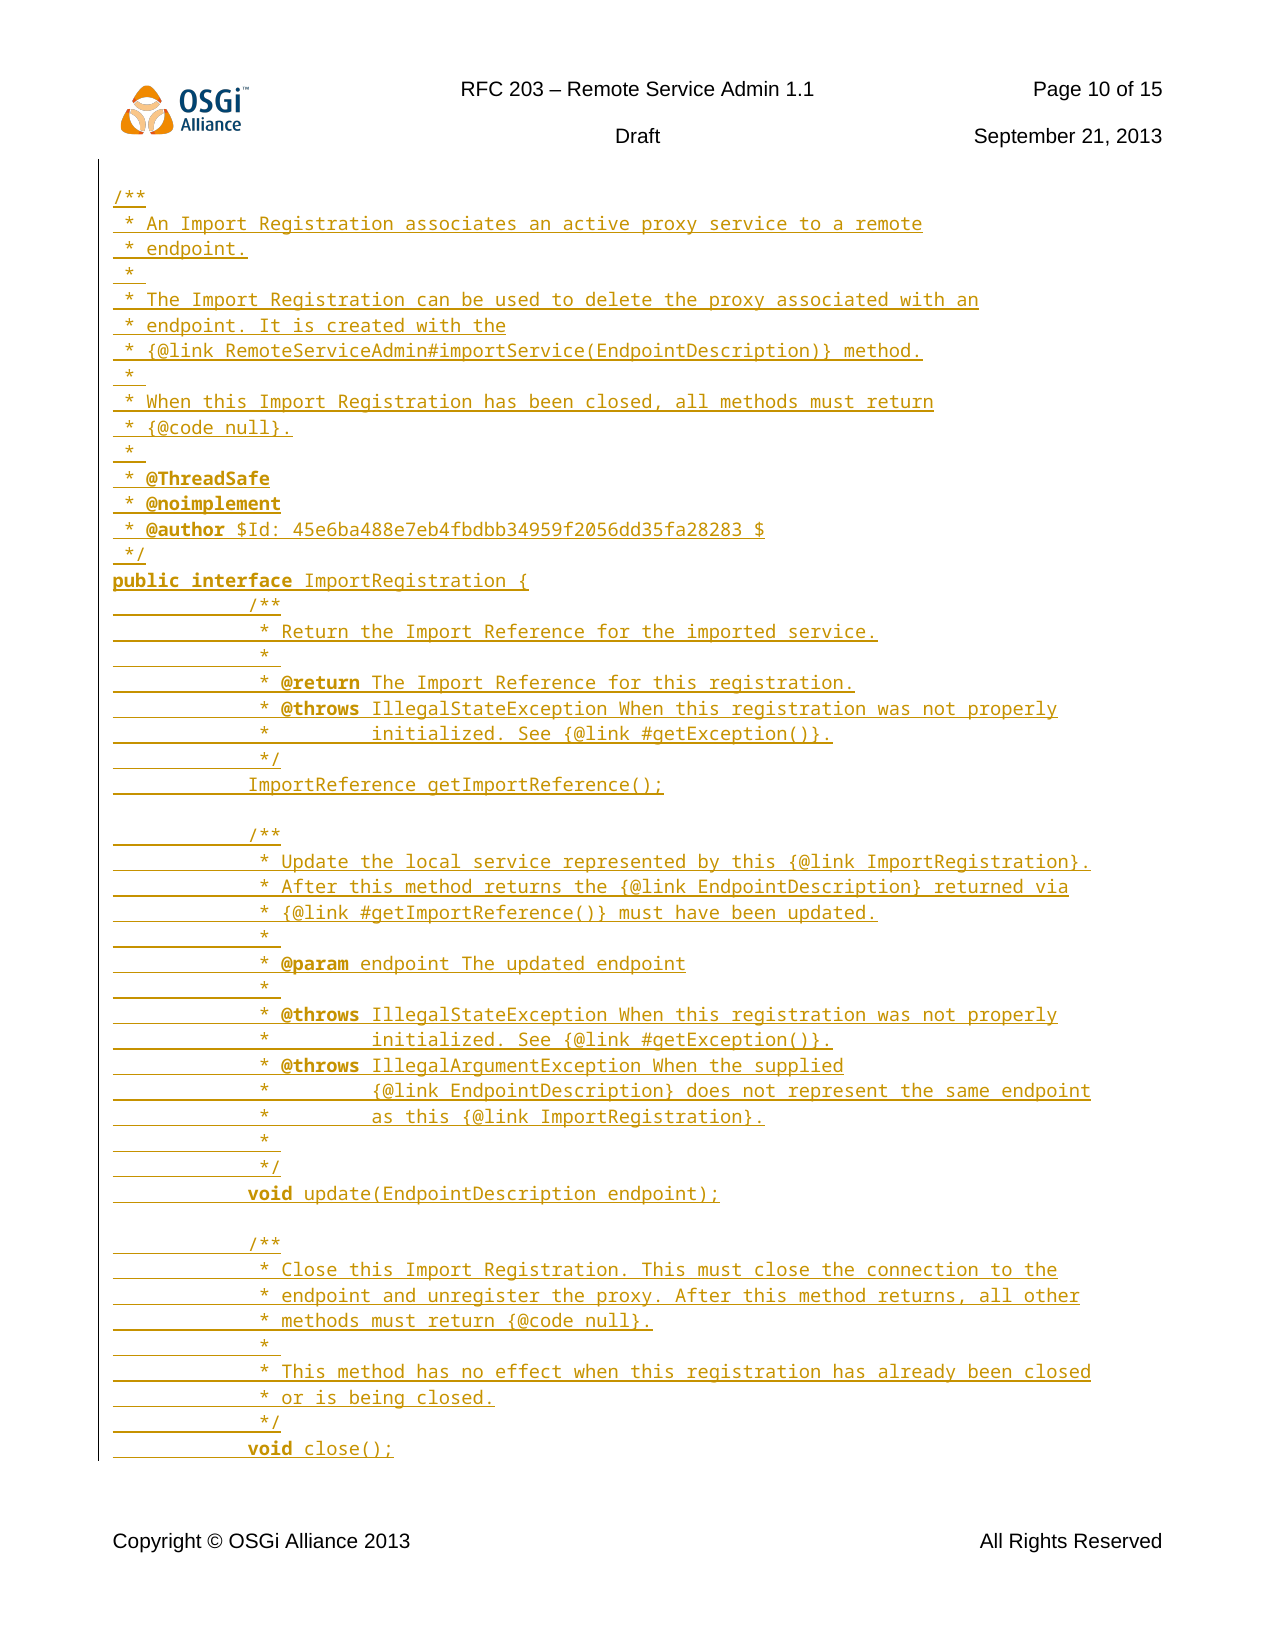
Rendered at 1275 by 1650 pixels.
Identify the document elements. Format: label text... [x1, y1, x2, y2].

text * @param endpoint The updated endpoint [112, 950, 1162, 976]
text * {@link RemoteServiceAdmin#importService(EndpointDescription)} method. [112, 338, 1162, 363]
text * or is being closed. [112, 1384, 1162, 1409]
text * [112, 924, 1162, 950]
text * {@code null}. [112, 414, 1162, 440]
text * @author $Id: 45e6ba488e7eb4fbdbb34959f2056dd35fa28283 $ [112, 516, 1162, 542]
text ImportReference getImportReference(); [112, 771, 1162, 797]
text */ [112, 542, 1162, 567]
text * endpoint. [112, 236, 1162, 261]
text * After this method returns the {@link EndpointDescription} returned via [112, 873, 1162, 899]
text * {@link EndpointDescription} does not represent the same endpoint [112, 1078, 1162, 1103]
text * [112, 644, 1162, 669]
text * initialized. See {@link #getException()}. [112, 1027, 1162, 1052]
text * endpoint. It is created with the [112, 312, 1162, 338]
text /** [112, 593, 1162, 618]
text * methods must return {@code null}. [112, 1307, 1162, 1333]
text * [112, 976, 1162, 1001]
text * @return The Import Reference for this registration. [112, 669, 1162, 695]
text */ [112, 1154, 1162, 1180]
text /** [112, 1231, 1162, 1256]
text /** [112, 822, 1162, 848]
text * When this Import Registration has been closed, all methods must return [112, 389, 1162, 414]
picture [113, 78, 257, 142]
text * [112, 363, 1162, 389]
text /** [112, 184, 1162, 210]
text */ [112, 1409, 1162, 1435]
text void update(EndpointDescription endpoint); [112, 1180, 1162, 1205]
text * {@link #getImportReference()} must have been updated. [112, 899, 1162, 924]
text * Close this Import Registration. This must close the connection to the [112, 1256, 1162, 1282]
text * @noimplement [112, 491, 1162, 516]
text * The Import Registration can be used to delete the proxy associated with an [112, 287, 1162, 312]
text public interface ImportRegistration { [112, 567, 1162, 593]
text * An Import Registration associates an active proxy service to a remote [112, 210, 1162, 236]
text * endpoint and unregister the proxy. After this method returns, all other [112, 1282, 1162, 1307]
text * @throws IllegalArgumentException When the supplied [112, 1052, 1162, 1078]
text * as this {@link ImportRegistration}. [112, 1103, 1162, 1129]
text * [112, 1129, 1162, 1154]
text * @throws IllegalStateException When this registration was not properly [112, 695, 1162, 720]
text * [112, 261, 1162, 287]
text * [112, 1333, 1162, 1358]
text * @throws IllegalStateException When this registration was not properly [112, 1001, 1162, 1027]
text void close(); [112, 1435, 1162, 1461]
text * [112, 440, 1162, 465]
text */ [112, 746, 1162, 771]
text * This method has no effect when this registration has already been closed [112, 1358, 1162, 1384]
text * Return the Import Reference for the imported service. [112, 618, 1162, 644]
text * initialized. See {@link #getException()}. [112, 720, 1162, 746]
text * Update the local service represented by this {@link ImportRegistration}. [112, 848, 1162, 873]
text * @ThreadSafe [112, 465, 1162, 491]
